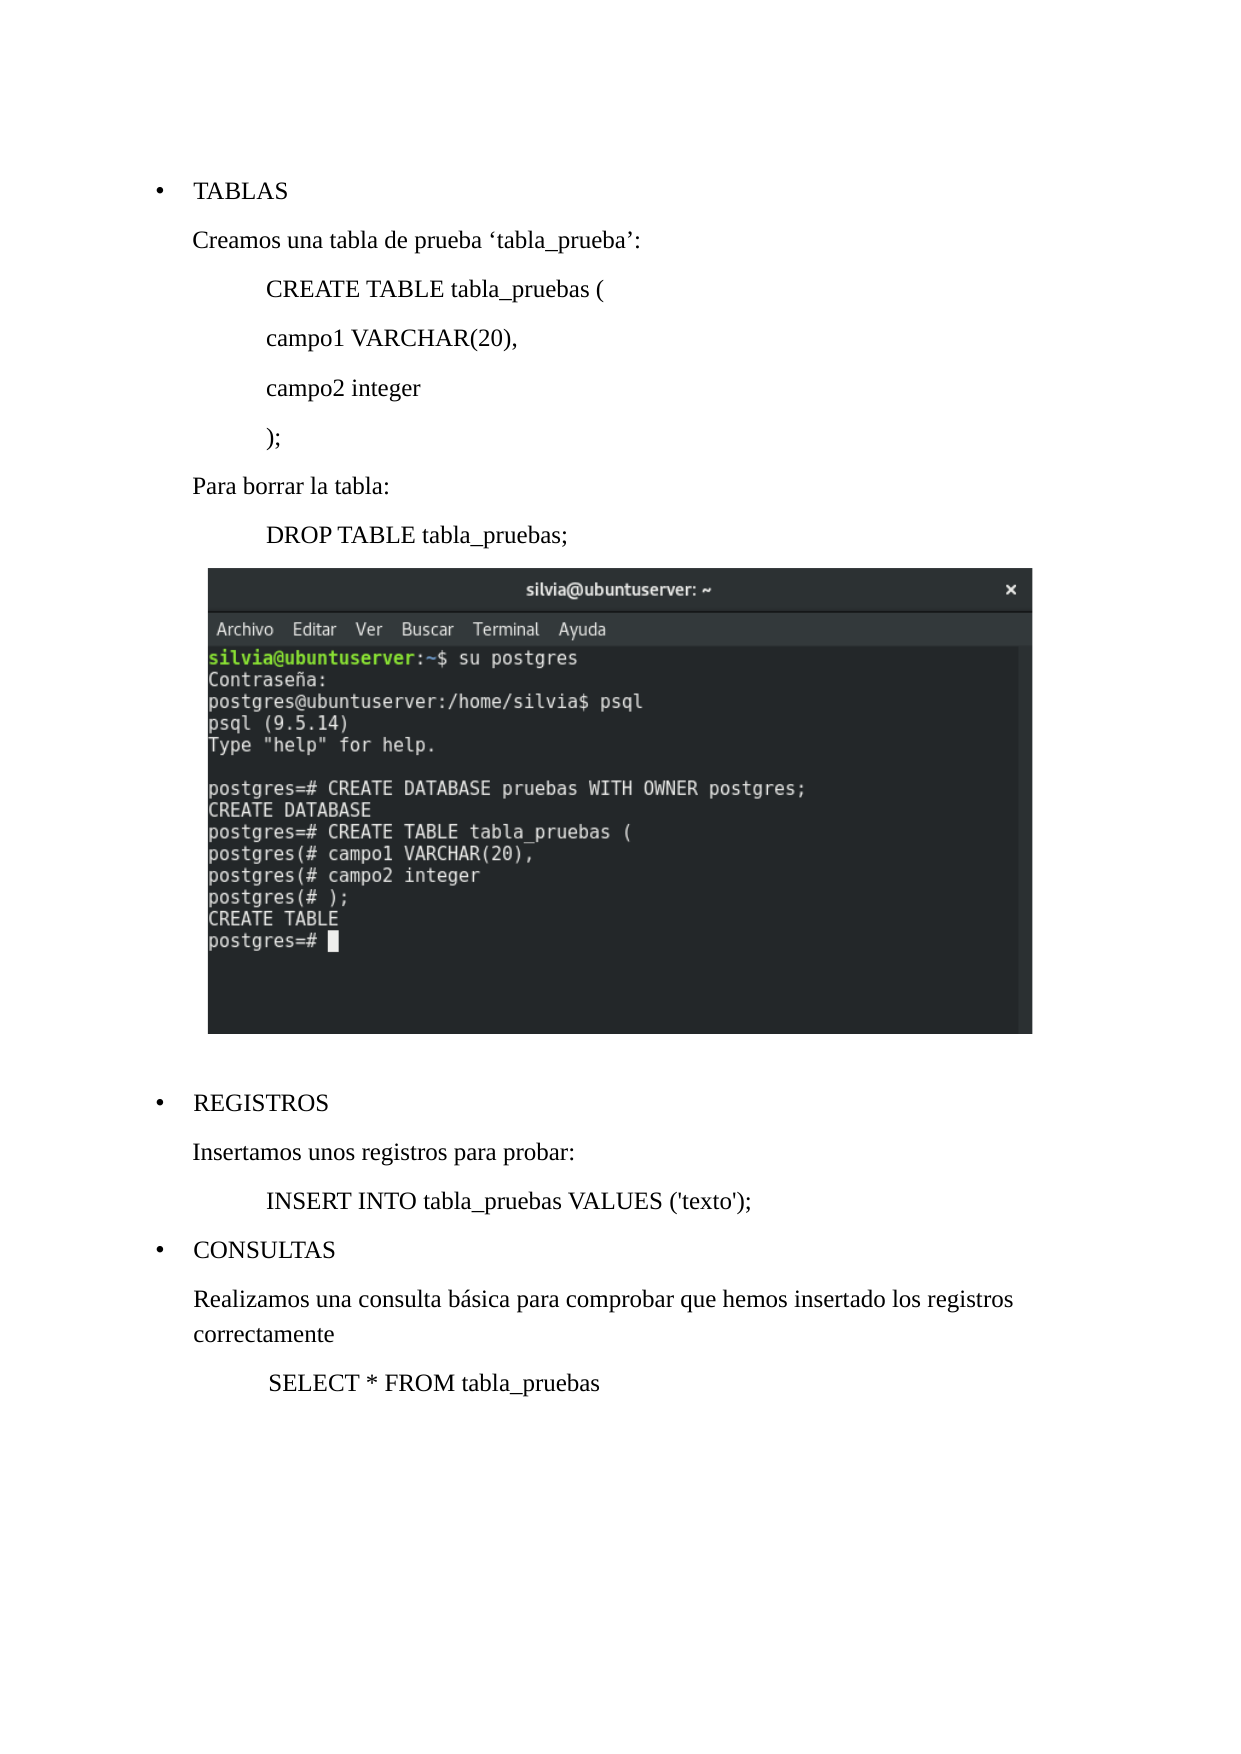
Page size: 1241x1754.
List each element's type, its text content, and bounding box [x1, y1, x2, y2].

list SELECT * FROM tabla_pruebas [231, 1368, 1122, 1396]
list CONSULTAS [156, 1235, 1122, 1264]
text campo2 integer [118, 373, 1122, 401]
list Realizamos una consulta básica para comprobar que hemos insertado los registros correctamente [156, 1284, 1122, 1347]
text ); [118, 422, 1122, 450]
list TABLAS [156, 176, 1122, 205]
text DROP TABLE tabla_pruebas; [118, 520, 1122, 548]
text INSERT INTO tabla_pruebas VALUES ('texto'); [118, 1186, 1122, 1215]
list REGISTROS [156, 1088, 1122, 1117]
text campo1 VARCHAR(20), [118, 323, 1122, 352]
text Insertamos unos registros para probar: [118, 1137, 1122, 1166]
picture [207, 568, 1033, 1034]
text CREATE TABLE tabla_pruebas ( [118, 274, 1122, 303]
text Creamos una tabla de prueba ‘tabla_prueba’: [118, 225, 1122, 254]
text Para borrar la tabla: [118, 471, 1122, 499]
